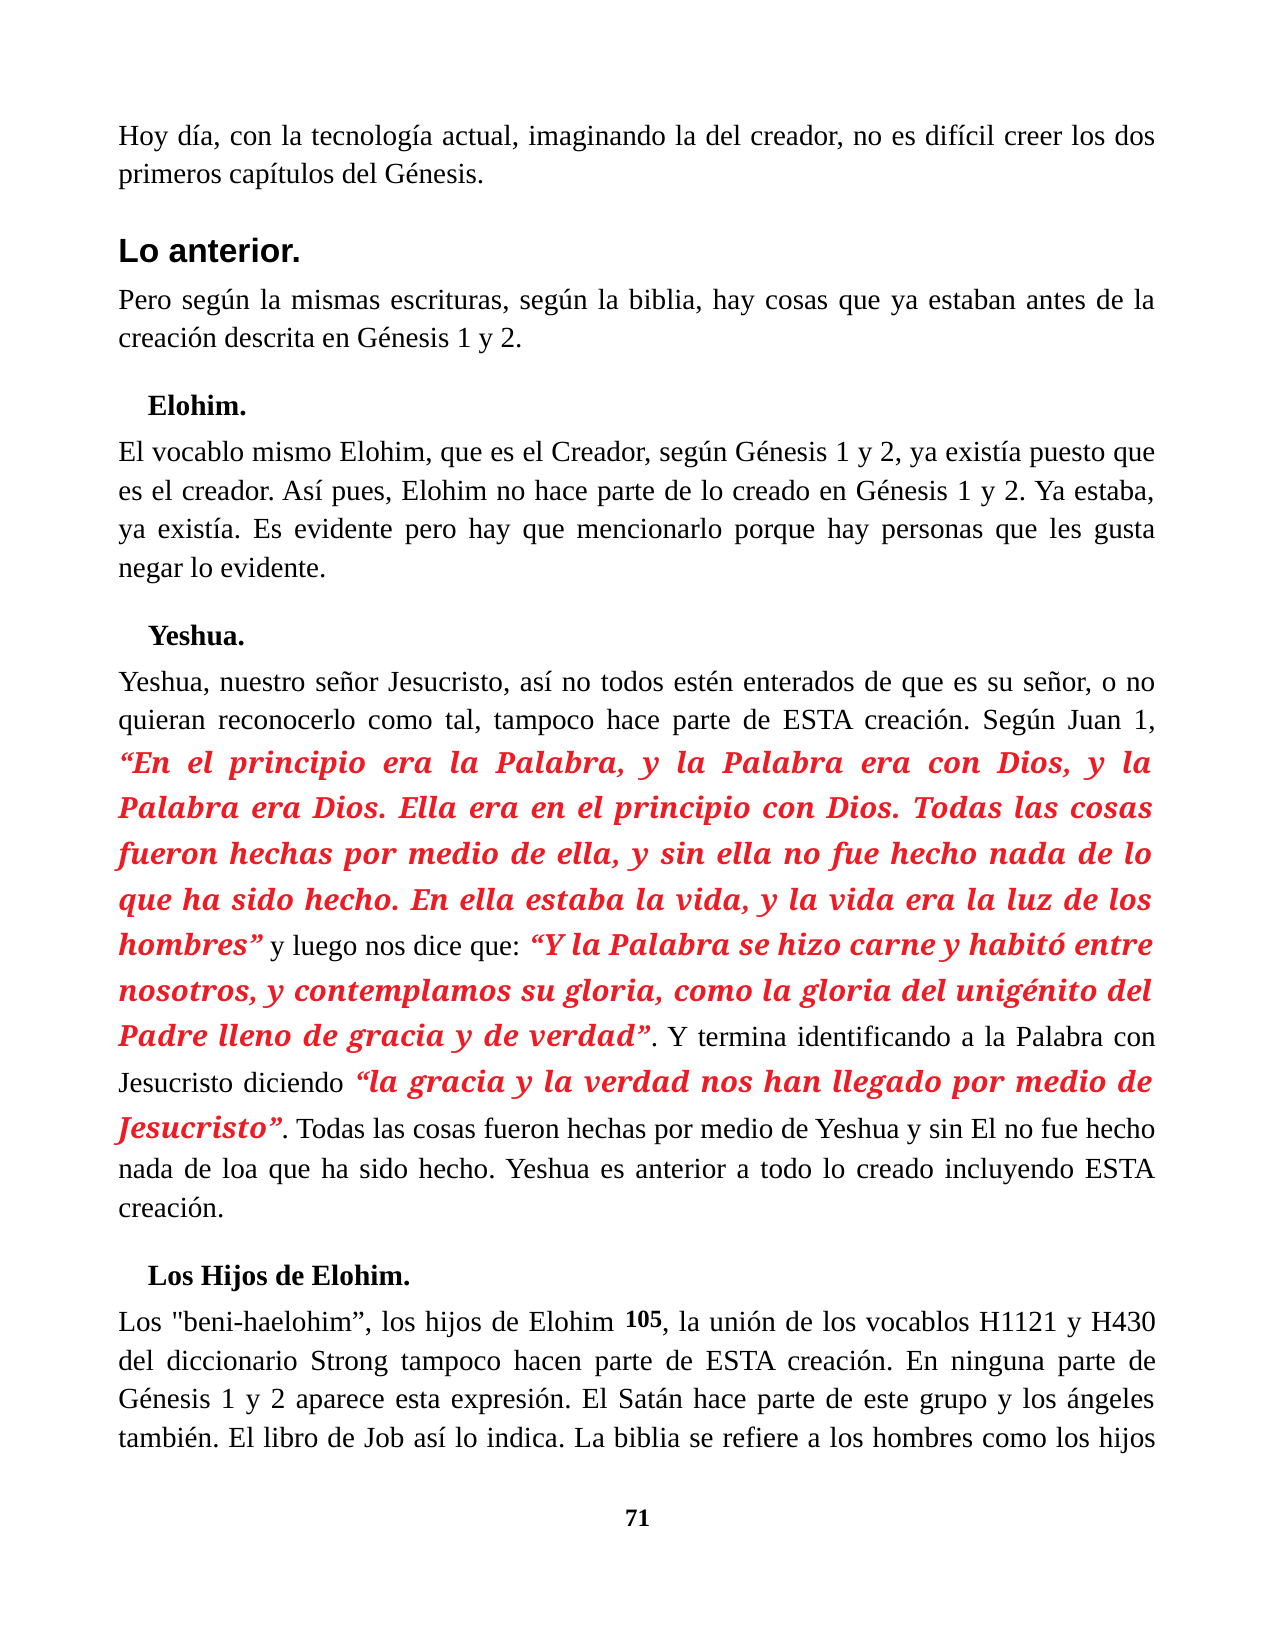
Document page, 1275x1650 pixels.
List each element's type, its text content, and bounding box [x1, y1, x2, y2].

subtitle Yeshua. [148, 618, 1157, 651]
text Hoy día, con la tecnología actual, imaginando la del creador, no es difícil creer los dos primeros capítulos del Génesis. [118, 118, 1157, 190]
subtitle Los Hijos de Elohim. [148, 1258, 1157, 1292]
text El vocablo mismo Elohim, que es el Creador, según Génesis 1 y 2, ya existía puesto que es el creador. Así pues, Elohim no hace parte de lo creado en Génesis 1 y 2. Ya estaba, ya existía. Es evidente pero hay que mencionarlo porque hay personas que les gusta negar lo evidente. [118, 434, 1157, 583]
subtitle Lo anterior. [118, 231, 1157, 269]
text Pero según la mismas escrituras, según la biblia, hay cosas que ya estaban antes de la creación descrita en Génesis 1 y 2. [118, 282, 1157, 354]
text Los "beni-haelohim”, los hijos de Elohim , la unión de los vocablos H1121 y H430 del diccionario Strong tampoco hacen parte de ESTA creación. En ninguna parte de Génesis 1 y 2 aparece esta expresión. El Satán hace parte de este grupo y los ángeles también. El libro de Job así lo indica. La biblia se refiere a los hombres como los hijos [118, 1304, 1157, 1453]
subtitle Elohim. [148, 388, 1157, 422]
text Yeshua, nuestro señor Jesucristo, así no todos estén enterados de que es su señor, o no quieran reconocerlo como tal, tampoco hace parte de ESTA creación. Según Juan 1, “En el principio era la Palabra, y la Palabra era con Dios, y la Palabra era Dios. Ella era en el principio con Dios. Todas las cosas fueron hechas por medio de ella, y sin ella no fue hecho nada de lo que ha sido hecho. En ella estaba la vida, y la vida era la luz de los hombres” y luego nos dice que: “Y la Palabra se hizo carne y habitó entre nosotros, y contemplamos su gloria, como la gloria del unigénito del Padre lleno de gracia y de verdad”. Y termina identificando a la Palabra con Jesucristo diciendo “la gracia y la verdad nos han llegado por medio de Jesucristo”. Todas las cosas fueron hechas por medio de Yeshua y sin El no fue hecho nada de loa que ha sido hecho. Yeshua es anterior a todo lo creado incluyendo ESTA creación. [118, 664, 1157, 1224]
